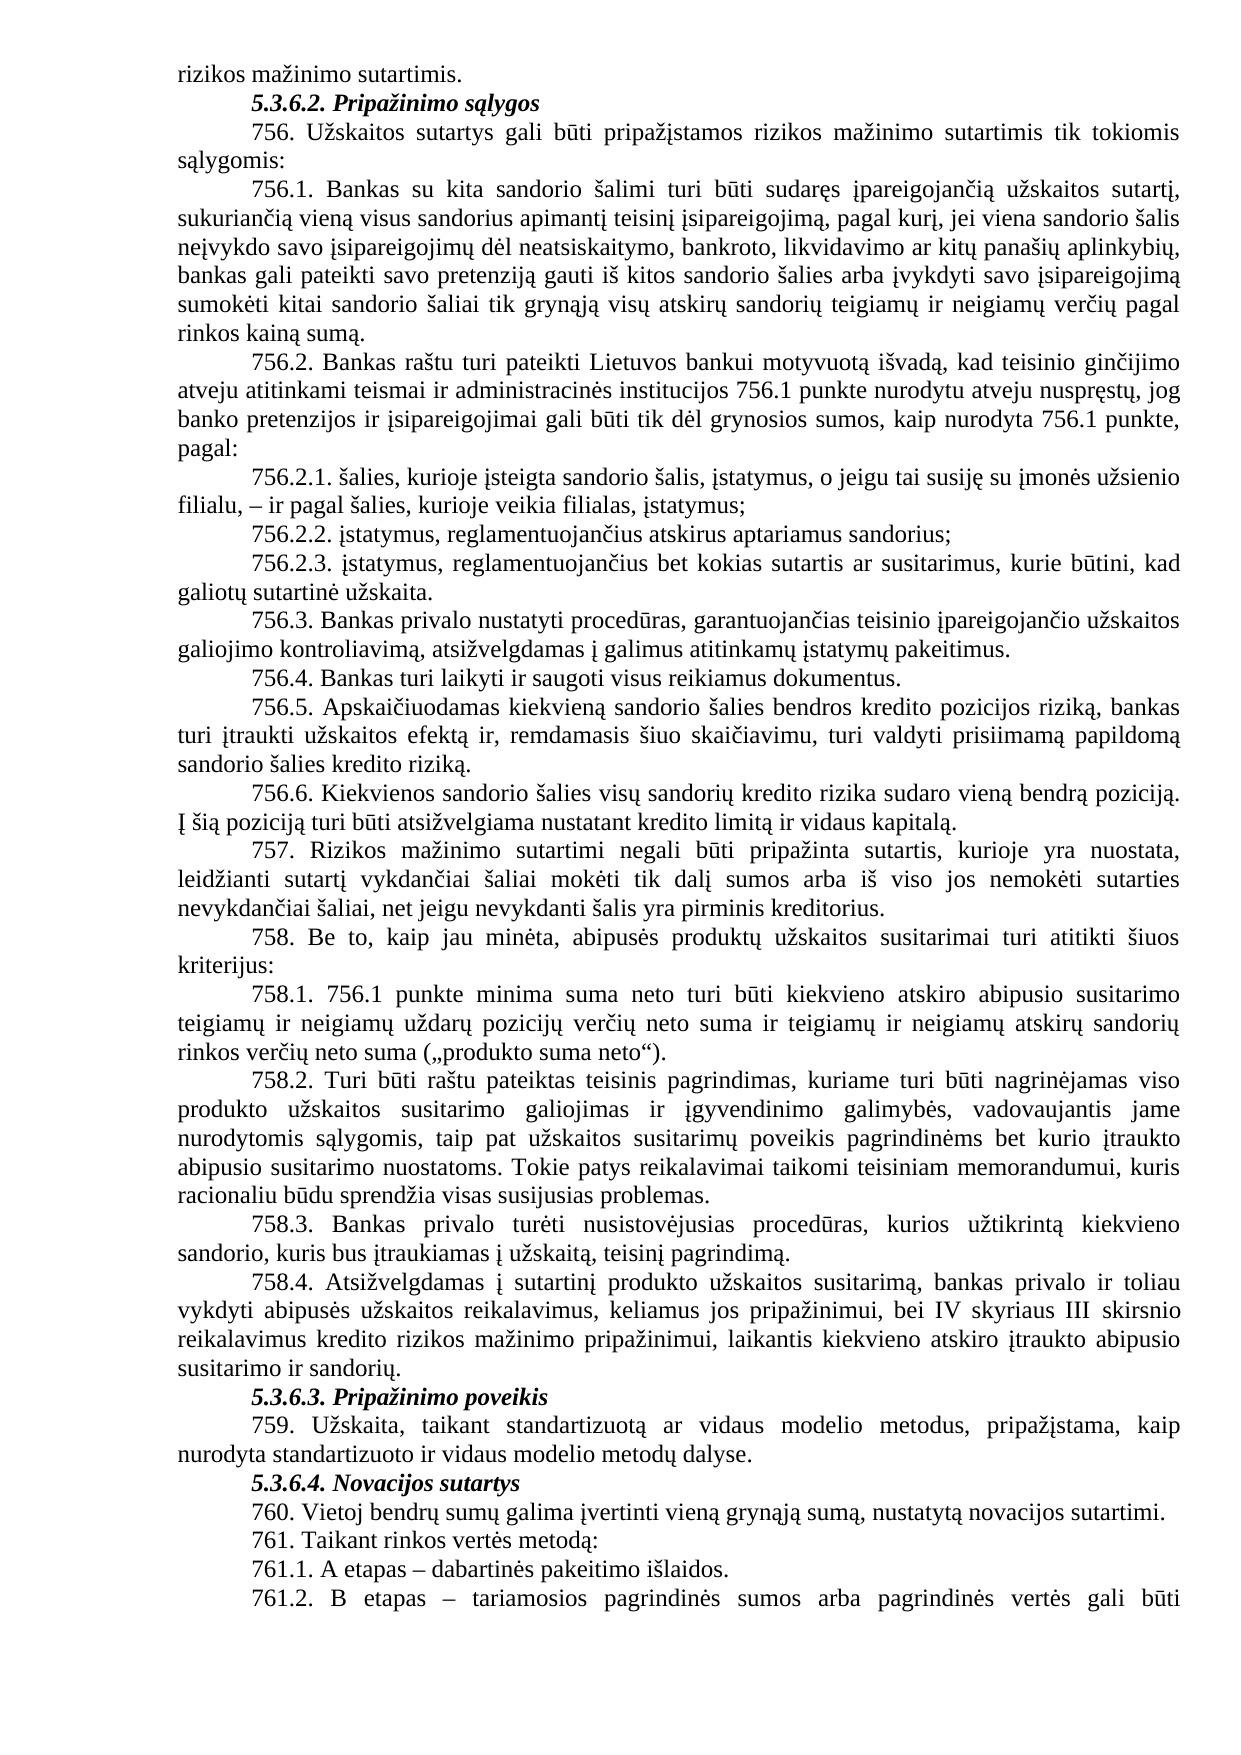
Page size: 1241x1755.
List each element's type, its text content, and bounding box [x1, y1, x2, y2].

text 757. Rizikos mažinimo sutartimi negali būti pripažinta sutartis, kurioje yra nuostata, leidžianti sutartį vykdančiai šaliai mokėti tik dalį sumos arba iš viso jos nemokėti sutarties nevykdančiai šaliai, net jeigu nevykdanti šalis yra pirminis kreditorius. [177, 835, 1181, 922]
text 758.2. Turi būti raštu pateiktas teisinis pagrindimas, kuriame turi būti nagrinėjamas viso produkto užskaitos susitarimo galiojimas ir įgyvendinimo galimybės, vadovaujantis jame nurodytomis sąlygomis, taip pat užskaitos susitarimų poveikis pagrindinėms bet kurio įtraukto abipusio susitarimo nuostatoms. Tokie patys reikalavimai taikomi teisiniam memorandumui, kuris racionaliu būdu sprendžia visas susijusias problemas. [177, 1065, 1181, 1209]
text 756.4. Bankas turi laikyti ir saugoti visus reikiamus dokumentus. [177, 663, 1181, 692]
text 756.2. Bankas raštu turi pateikti Lietuvos bankui motyvuotą išvadą, kad teisinio ginčijimo atveju atitinkami teismai ir administracinės institucijos 756.1 punkte nurodytu atveju nuspręstų, jog banko pretenzijos ir įsipareigojimai gali būti tik dėl grynosios sumos, kaip nurodyta 756.1 punkte, pagal: [177, 347, 1181, 462]
text 5.3.6.3. Pripažinimo poveikis [177, 1382, 1181, 1410]
text 761.2. B etapas – tariamosios pagrindinės sumos arba pagrindinės vertės gali būti [177, 1583, 1181, 1612]
text 756.2.2. įstatymus, reglamentuojančius atskirus aptariamus sandorius; [177, 519, 1181, 548]
text 759. Užskaita, taikant standartizuotą ar vidaus modelio metodus, pripažįstama, kaip nurodyta standartizuoto ir vidaus modelio metodų dalyse. [177, 1410, 1181, 1468]
text rizikos mažinimo sutartimis. [177, 59, 1181, 88]
text 756.3. Bankas privalo nustatyti procedūras, garantuojančias teisinio įpareigojančio užskaitos galiojimo kontroliavimą, atsižvelgdamas į galimus atitinkamų įstatymų pakeitimus. [177, 605, 1181, 663]
text 760. Vietoj bendrų sumų galima įvertinti vieną grynąją sumą, nustatytą novacijos sutartimi. [177, 1497, 1181, 1525]
text 756.2.3. įstatymus, reglamentuojančius bet kokias sutartis ar susitarimus, kurie būtini, kad galiotų sutartinė užskaita. [177, 548, 1181, 605]
text 5.3.6.2. Pripažinimo sąlygos [177, 88, 1181, 117]
text 761.1. A etapas – dabartinės pakeitimo išlaidos. [177, 1554, 1181, 1583]
text 756.6. Kiekvienos sandorio šalies visų sandorių kredito rizika sudaro vieną bendrą poziciją. Į šią poziciją turi būti atsižvelgiama nustatant kredito limitą ir vidaus kapitalą. [177, 778, 1181, 835]
text 756.1. Bankas su kita sandorio šalimi turi būti sudaręs įpareigojančią užskaitos sutartį, sukuriančią vieną visus sandorius apimantį teisinį įsipareigojimą, pagal kurį, jei viena sandorio šalis neįvykdo savo įsipareigojimų dėl neatsiskaitymo, bankroto, likvidavimo ar kitų panašių aplinkybių, bankas gali pateikti savo pretenziją gauti iš kitos sandorio šalies arba įvykdyti savo įsipareigojimą sumokėti kitai sandorio šaliai tik grynąją visų atskirų sandorių teigiamų ir neigiamų verčių pagal rinkos kainą sumą. [177, 174, 1181, 347]
text 758. Be to, kaip jau minėta, abipusės produktų užskaitos susitarimai turi atitikti šiuos kriterijus: [177, 922, 1181, 979]
text 756.2.1. šalies, kurioje įsteigta sandorio šalis, įstatymus, o jeigu tai susiję su įmonės užsienio filialu, – ir pagal šalies, kurioje veikia filialas, įstatymus; [177, 462, 1181, 519]
text 756.5. Apskaičiuodamas kiekvieną sandorio šalies bendros kredito pozicijos riziką, bankas turi įtraukti užskaitos efektą ir, remdamasis šiuo skaičiavimu, turi valdyti prisiimamą papildomą sandorio šalies kredito riziką. [177, 692, 1181, 778]
text 761. Taikant rinkos vertės metodą: [177, 1525, 1181, 1554]
text 758.1. 756.1 punkte minima suma neto turi būti kiekvieno atskiro abipusio susitarimo teigiamų ir neigiamų uždarų pozicijų verčių neto suma ir teigiamų ir neigiamų atskirų sandorių rinkos verčių neto suma („produkto suma neto“). [177, 979, 1181, 1065]
text 758.4. Atsižvelgdamas į sutartinį produkto užskaitos susitarimą, bankas privalo ir toliau vykdyti abipusės užskaitos reikalavimus, keliamus jos pripažinimui, bei IV skyriaus III skirsnio reikalavimus kredito rizikos mažinimo pripažinimui, laikantis kiekvieno atskiro įtraukto abipusio susitarimo ir sandorių. [177, 1267, 1181, 1382]
text 758.3. Bankas privalo turėti nusistovėjusias procedūras, kurios užtikrintą kiekvieno sandorio, kuris bus įtraukiamas į užskaitą, teisinį pagrindimą. [177, 1209, 1181, 1267]
text 756. Užskaitos sutartys gali būti pripažįstamos rizikos mažinimo sutartimis tik tokiomis sąlygomis: [177, 117, 1181, 174]
text 5.3.6.4. Novacijos sutartys [177, 1468, 1181, 1497]
